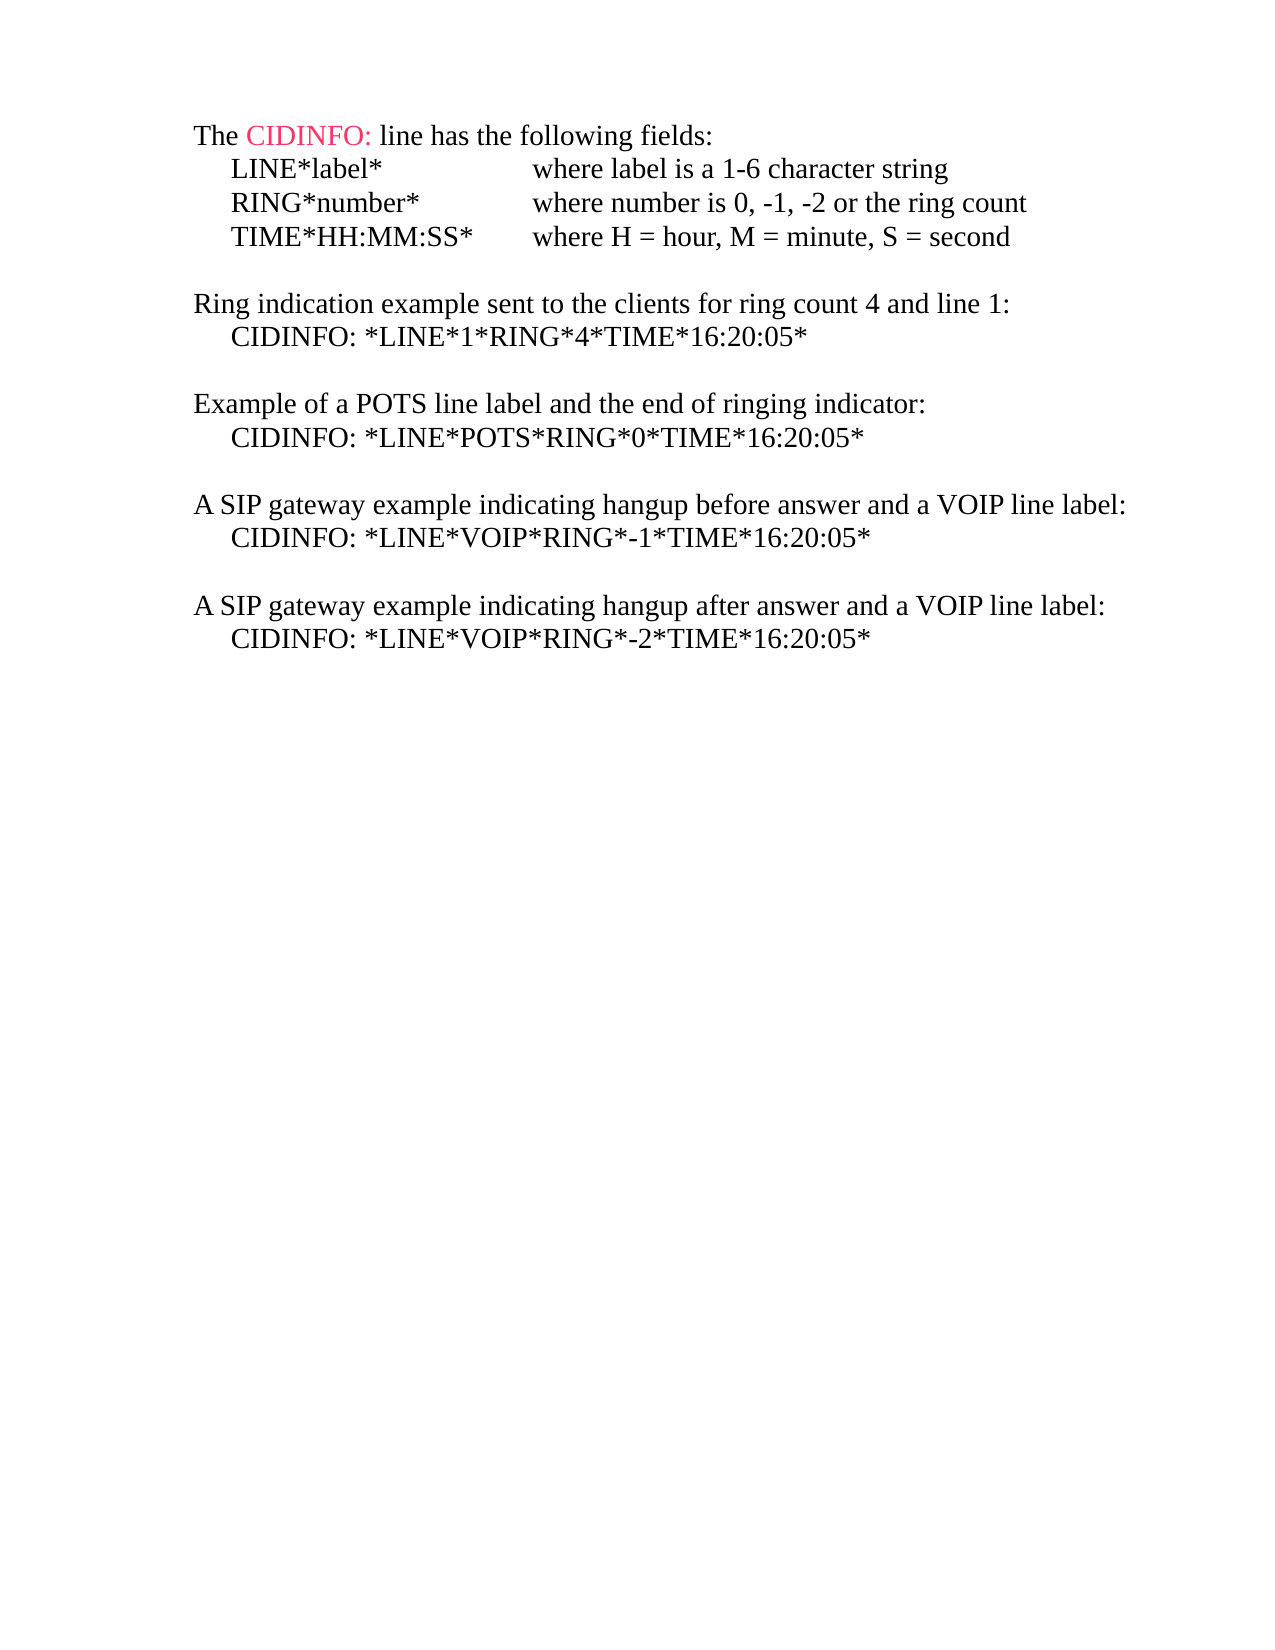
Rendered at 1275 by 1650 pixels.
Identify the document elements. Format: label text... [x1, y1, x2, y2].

table_header LINE*label* [118, 152, 494, 185]
table_cell TIME*HH:MM:SS* [118, 219, 494, 252]
table_header where label is a 1-6 character string [495, 152, 1275, 185]
table_cell where number is 0, -1, -2 or the ring count [495, 185, 1275, 219]
list CIDINFO: *LINE*POTS*RING*0*TIME*16:20:05* [193, 420, 1157, 453]
list CIDINFO: *LINE*1*RING*4*TIME*16:20:05* [193, 319, 1157, 353]
list A SIP gateway example indicating hangup before answer and a VOIP line label: [156, 487, 1157, 521]
list CIDINFO: *LINE*VOIP*RING*-2*TIME*16:20:05* [193, 621, 1157, 655]
list The CIDINFO: line has the following fields: [156, 118, 1157, 152]
table_cell RING*number* [118, 185, 494, 219]
list CIDINFO: *LINE*VOIP*RING*-1*TIME*16:20:05* [193, 521, 1157, 554]
list A SIP gateway example indicating hangup after answer and a VOIP line label: [156, 588, 1157, 621]
table_cell where H = hour, M = minute, S = second [495, 219, 1275, 252]
list Ring indication example sent to the clients for ring count 4 and line 1: [156, 286, 1157, 319]
list Example of a POTS line label and the end of ringing indicator: [156, 386, 1157, 420]
